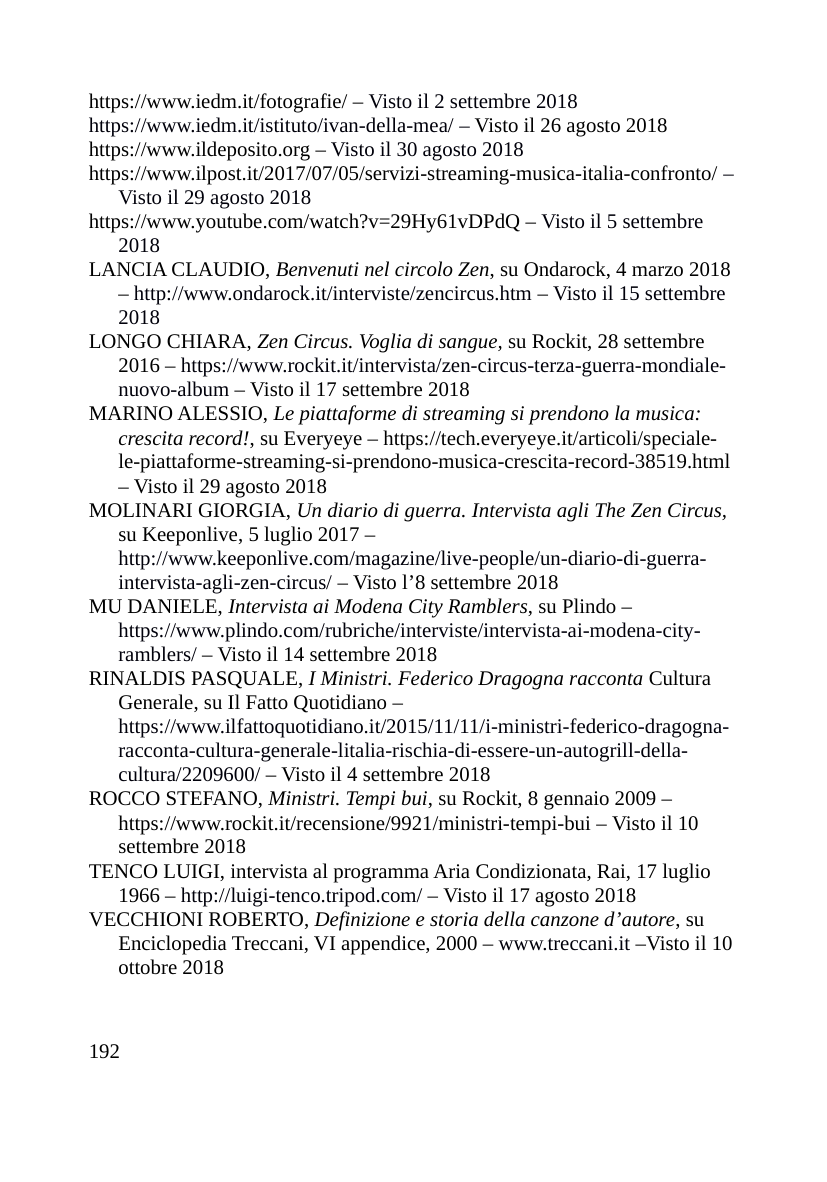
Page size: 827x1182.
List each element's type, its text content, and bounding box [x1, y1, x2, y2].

text https://www.youtube.com/watch?v=29Hy61vDPdQ – Visto il 5 settembre 2018 [88, 209, 738, 257]
text https://www.iedm.it/istituto/ivan-della-mea/ – Visto il 26 agosto 2018 [88, 113, 738, 137]
text LANCIA CLAUDIO, Benvenuti nel circolo Zen, su Ondarock, 4 marzo 2018 – http://www.ondarock.it/interviste/zencircus.htm – Visto il 15 settembre 2018 [88, 257, 738, 329]
text MU DANIELE, Intervista ai Modena City Ramblers, su Plindo – https://www.plindo.com/rubriche/interviste/intervista-ai-modena-city-ramblers/ – Visto il 14 settembre 2018 [88, 594, 738, 666]
text VECCHIONI ROBERTO, Definizione e storia della canzone d’autore, su Enciclopedia Treccani, VI appendice, 2000 – www.treccani.it –Visto il 10 ottobre 2018 [88, 907, 738, 979]
text ROCCO STEFANO, Ministri. Tempi bui, su Rockit, 8 gennaio 2009 – https://www.rockit.it/recensione/9921/ministri-tempi-bui – Visto il 10 settembre 2018 [88, 786, 738, 858]
text TENCO LUIGI, intervista al programma Aria Condizionata, Rai, 17 luglio 1966 – http://luigi-tenco.tripod.com/ – Visto il 17 agosto 2018 [88, 858, 738, 907]
text https://www.ilpost.it/2017/07/05/servizi-streaming-musica-italia-confronto/ – Visto il 29 agosto 2018 [88, 161, 738, 209]
text MARINO ALESSIO, Le piattaforme di streaming si prendono la musica: crescita record!, su Everyeye – https://tech.everyeye.it/articoli/speciale-le-piattaforme-streaming-si-prendono-musica-crescita-record-38519.html – Visto il 29 agosto 2018 [88, 401, 738, 498]
text MOLINARI GIORGIA, Un diario di guerra. Intervista agli The Zen Circus, su Keeponlive, 5 luglio 2017 – http://www.keeponlive.com/magazine/live-people/un-diario-di-guerra-intervista-agli-zen-circus/ – Visto l’8 settembre 2018 [88, 498, 738, 594]
text https://www.iedm.it/fotografie/ – Visto il 2 settembre 2018 [88, 88, 738, 113]
text https://www.ildeposito.org – Visto il 30 agosto 2018 [88, 137, 738, 161]
text LONGO CHIARA, Zen Circus. Voglia di sangue, su Rockit, 28 settembre 2016 – https://www.rockit.it/intervista/zen-circus-terza-guerra-mondiale-nuovo-album – Visto il 17 settembre 2018 [88, 329, 738, 401]
text RINALDIS PASQUALE, I Ministri. Federico Dragogna racconta Cultura Generale, su Il Fatto Quotidiano – https://www.ilfattoquotidiano.it/2015/11/11/i-ministri-federico-dragogna-racconta-cultura-generale-litalia-rischia-di-essere-un-autogrill-della-cultura/2209600/ – Visto il 4 settembre 2018 [88, 666, 738, 786]
